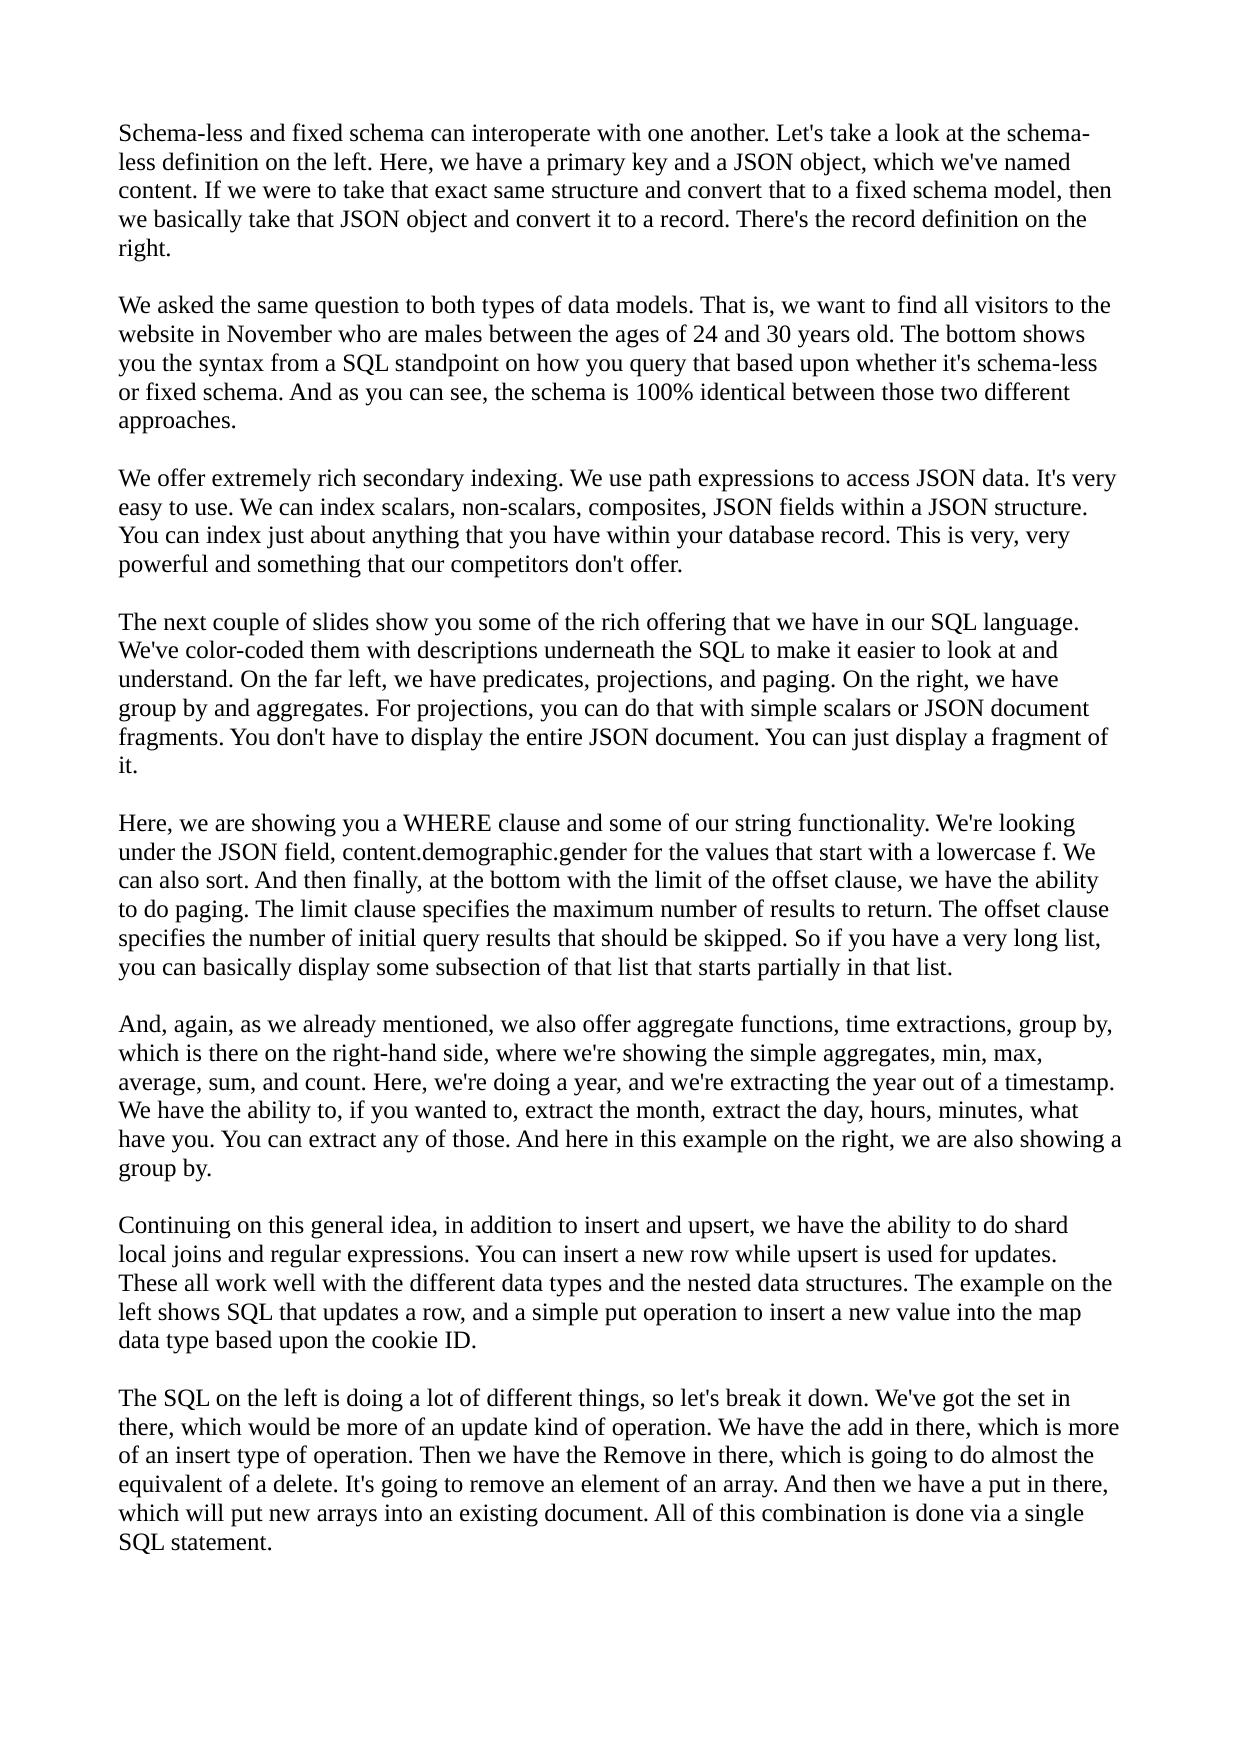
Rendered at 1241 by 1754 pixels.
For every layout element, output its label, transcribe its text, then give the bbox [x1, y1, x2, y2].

text Here, we are showing you a WHERE clause and some of our string functionality. We're looking under the JSON field, content.demographic.gender for the values that start with a lowercase f. We can also sort. And then finally, at the bottom with the limit of the offset clause, we have the ability to do paging. The limit clause specifies the maximum number of results to return. The offset clause specifies the number of initial query results that should be skipped. So if you have a very long list, you can basically display some subsection of that list that starts partially in that list. [118, 808, 1122, 981]
text We offer extremely rich secondary indexing. We use path expressions to access JSON data. It's very easy to use. We can index scalars, non-scalars, composites, JSON fields within a JSON structure. You can index just about anything that you have within your database record. This is very, very powerful and something that our competitors don't offer. [118, 463, 1122, 578]
text The SQL on the left is doing a lot of different things, so let's break it down. We've got the set in there, which would be more of an update kind of operation. We have the add in there, which is more of an insert type of operation. Then we have the Remove in there, which is going to do almost the equivalent of a delete. It's going to remove an element of an array. And then we have a put in there, which will put new arrays into an existing document. All of this combination is done via a single SQL statement. [118, 1383, 1122, 1556]
text We asked the same question to both types of data models. That is, we want to find all visitors to the website in November who are males between the ages of 24 and 30 years old. The bottom shows you the syntax from a SQL standpoint on how you query that based upon whether it's schema-less or fixed schema. And as you can see, the schema is 100% identical between those two different approaches. [118, 291, 1122, 434]
text Schema-less and fixed schema can interoperate with one another. Let's take a look at the schema-less definition on the left. Here, we have a primary key and a JSON object, which we've named content. If we were to take that exact same structure and convert that to a fixed schema model, then we basically take that JSON object and convert it to a record. There's the record definition on the right. [118, 118, 1122, 262]
text And, again, as we already mentioned, we also offer aggregate functions, time extractions, group by, which is there on the right-hand side, where we're showing the simple aggregates, min, max, average, sum, and count. Here, we're doing a year, and we're extracting the year out of a timestamp. We have the ability to, if you wanted to, extract the month, extract the day, hours, minutes, what have you. You can extract any of those. And here in this example on the right, we are also showing a group by. [118, 1009, 1122, 1182]
text The next couple of slides show you some of the rich offering that we have in our SQL language. We've color-coded them with descriptions underneath the SQL to make it easier to look at and understand. On the far left, we have predicates, projections, and paging. On the right, we have group by and aggregates. For projections, you can do that with simple scalars or JSON document fragments. You don't have to display the entire JSON document. You can just display a fragment of it. [118, 607, 1122, 779]
text Continuing on this general idea, in addition to insert and upsert, we have the ability to do shard local joins and regular expressions. You can insert a new row while upsert is used for updates. These all work well with the different data types and the nested data structures. The example on the left shows SQL that updates a row, and a simple put operation to insert a new value into the map data type based upon the cookie ID. [118, 1211, 1122, 1354]
